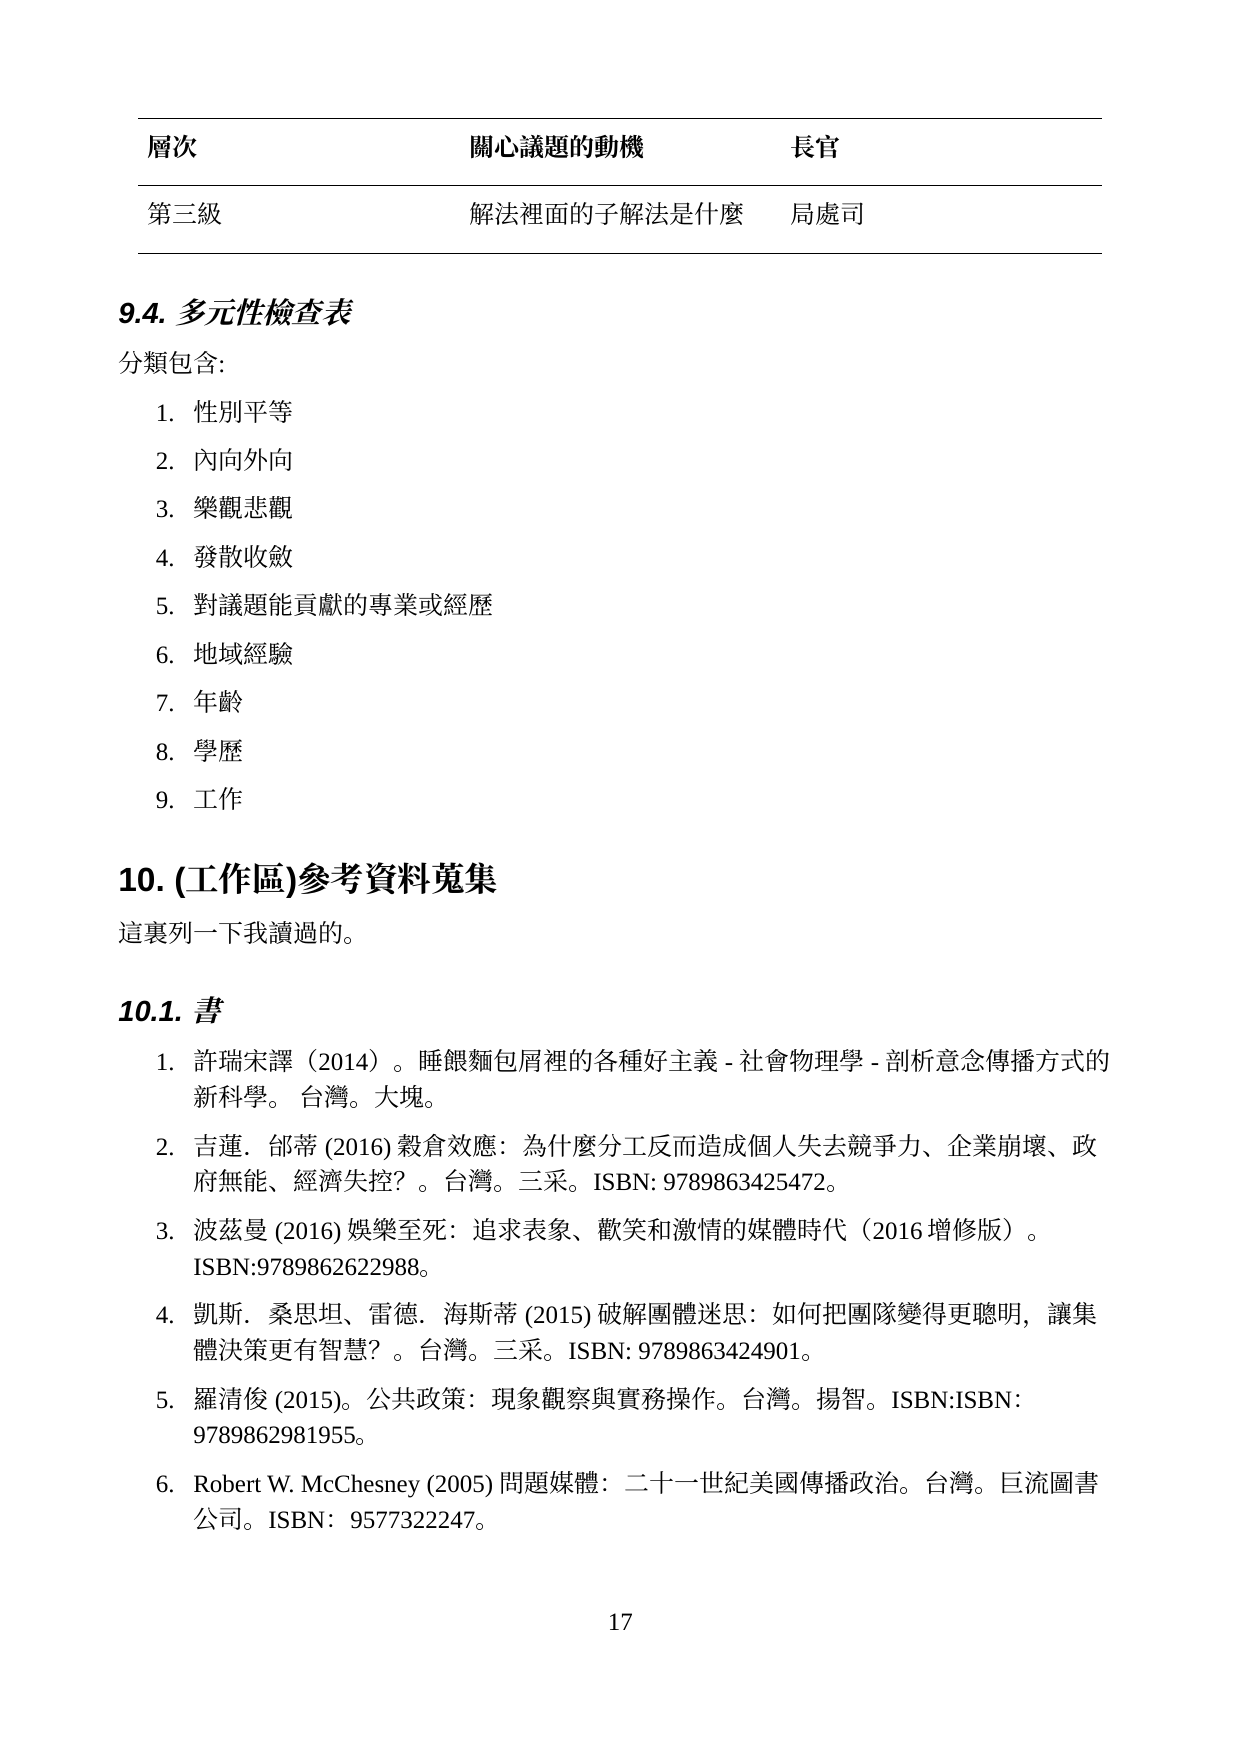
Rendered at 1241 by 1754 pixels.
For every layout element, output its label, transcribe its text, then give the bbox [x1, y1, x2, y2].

table_cell 局處司 [781, 186, 1102, 253]
list Robert W. McChesney (2005) 問題媒體：二十一世紀美國傳播政治。台灣。巨流圖書公司。ISBN：9577322247。 [156, 1464, 1122, 1536]
list 波茲曼 (2016) 娛樂至死：追求表象、歡笑和激情的媒體時代（2016增修版）。ISBN:9789862622988。 [156, 1211, 1122, 1282]
table_header 關心議題的動機 [460, 119, 781, 185]
list 地域經驗 [156, 634, 1122, 670]
subtitle (工作區)參考資料蒐集 [118, 853, 1122, 901]
table_cell 解法裡面的子解法是什麼 [460, 186, 781, 253]
list 許瑞宋譯（2014）。睡餵麵包屑裡的各種好主義 - 社會物理學 - 剖析意念傳播方式的新科學。 台灣。大塊。 [156, 1042, 1122, 1114]
list 凱斯．桑思坦、雷德．海斯蒂 (2015) 破解團體迷思：如何把團隊變得更聰明，讓集體決策更有智慧？。台灣。三采。ISBN: 9789863424901。 [156, 1295, 1122, 1367]
list 羅清俊 (2015)。公共政策：現象觀察與實務操作。台灣。揚智。ISBN:ISBN：9789862981955。 [156, 1379, 1122, 1451]
text 分類包含: [118, 344, 1122, 380]
subtitle 書 [118, 987, 1122, 1029]
list 吉蓮．邰蒂 (2016) 穀倉效應：為什麼分工反而造成個人失去競爭力、企業崩壞、政府無能、經濟失控？。台灣。三采。ISBN: 9789863425472。 [156, 1126, 1122, 1198]
list 學歷 [156, 731, 1122, 767]
table_header 長官 [781, 119, 1102, 185]
list 年齡 [156, 683, 1122, 719]
list 性別平等 [156, 392, 1122, 428]
subtitle 多元性檢查表 [118, 289, 1122, 331]
text 這裏列一下我讀過的。 [118, 914, 1122, 950]
list 工作 [156, 780, 1122, 816]
list 內向外向 [156, 441, 1122, 477]
list 發散收斂 [156, 538, 1122, 573]
list 樂觀悲觀 [156, 489, 1122, 525]
table_cell 第三級 [138, 186, 459, 253]
table_header 層次 [138, 119, 459, 185]
list 對議題能貢獻的專業或經歷 [156, 586, 1122, 622]
